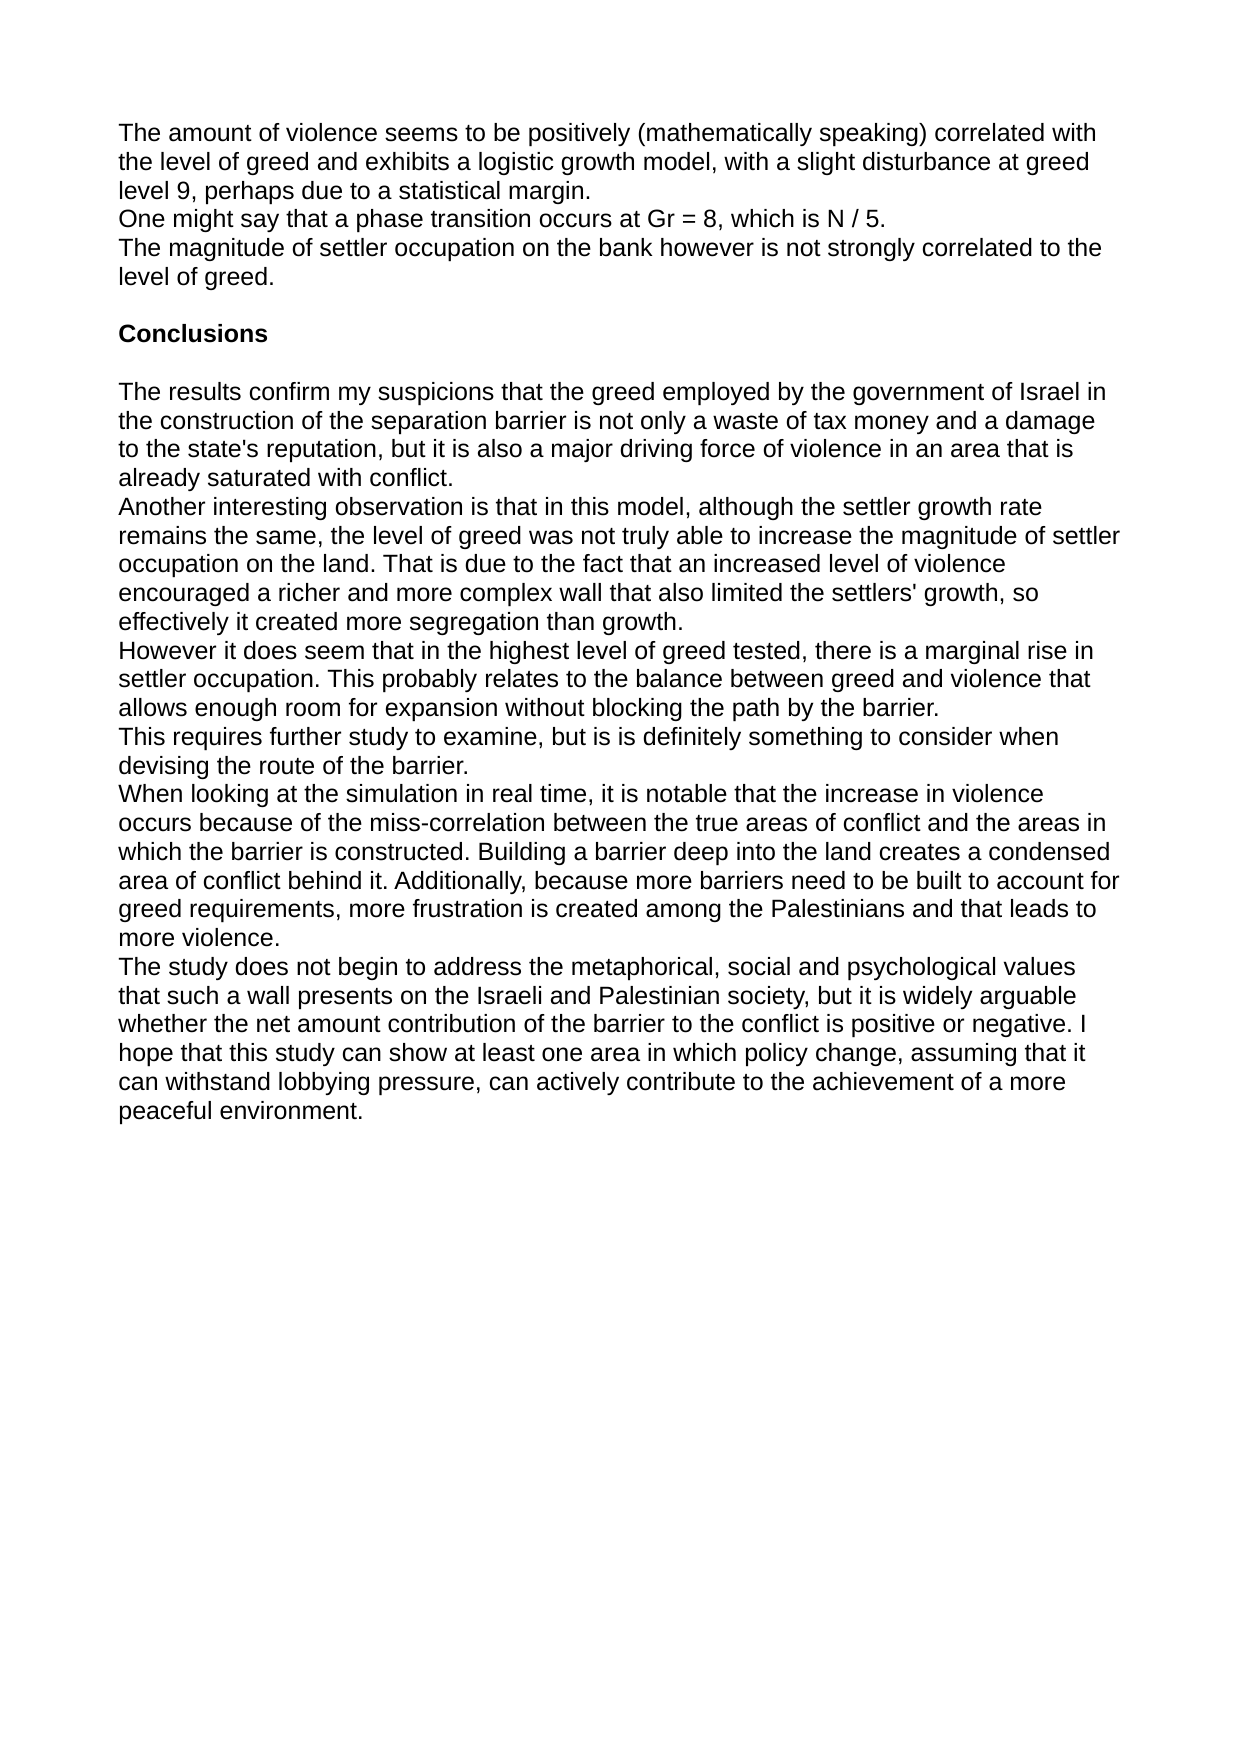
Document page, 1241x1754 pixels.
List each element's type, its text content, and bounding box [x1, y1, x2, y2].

text Another interesting observation is that in this model, although the settler growth rate remains the same, the level of greed was not truly able to increase the magnitude of settler occupation on the land. That is due to the fact that an increased level of violence encouraged a richer and more complex wall that also limited the settlers' growth, so effectively it created more segregation than growth. [118, 492, 1122, 636]
text The study does not begin to address the metaphorical, social and psychological values that such a wall presents on the Israeli and Palestinian society, but it is widely arguable whether the net amount contribution of the barrier to the conflict is positive or negative. I hope that this study can show at least one area in which policy change, assuming that it can withstand lobbying pressure, can actively contribute to the achievement of a more peaceful environment. [118, 952, 1122, 1124]
text One might say that a phase transition occurs at Gr = 8, which is N / 5. [118, 204, 1122, 233]
text However it does seem that in the highest level of greed tested, there is a marginal rise in settler occupation. This probably relates to the balance between greed and violence that allows enough room for expansion without blocking the path by the barrier. [118, 636, 1122, 722]
text The results confirm my suspicions that the greed employed by the government of Israel in the construction of the separation barrier is not only a waste of tax money and a damage to the state's reputation, but it is also a major driving force of violence in an area that is already saturated with conflict. [118, 377, 1122, 492]
text Conclusions [118, 319, 1122, 348]
text When looking at the simulation in real time, it is notable that the increase in violence occurs because of the miss-correlation between the true areas of conflict and the areas in which the barrier is constructed. Building a barrier deep into the land creates a condensed area of conflict behind it. Additionally, because more barriers need to be built to account for greed requirements, more frustration is created among the Palestinians and that leads to more violence. [118, 779, 1122, 952]
text This requires further study to examine, but is is definitely something to consider when devising the route of the barrier. [118, 722, 1122, 779]
text The amount of violence seems to be positively (mathematically speaking) correlated with the level of greed and exhibits a logistic growth model, with a slight disturbance at greed level 9, perhaps due to a statistical margin. [118, 118, 1122, 204]
text The magnitude of settler occupation on the bank however is not strongly correlated to the level of greed. [118, 233, 1122, 291]
